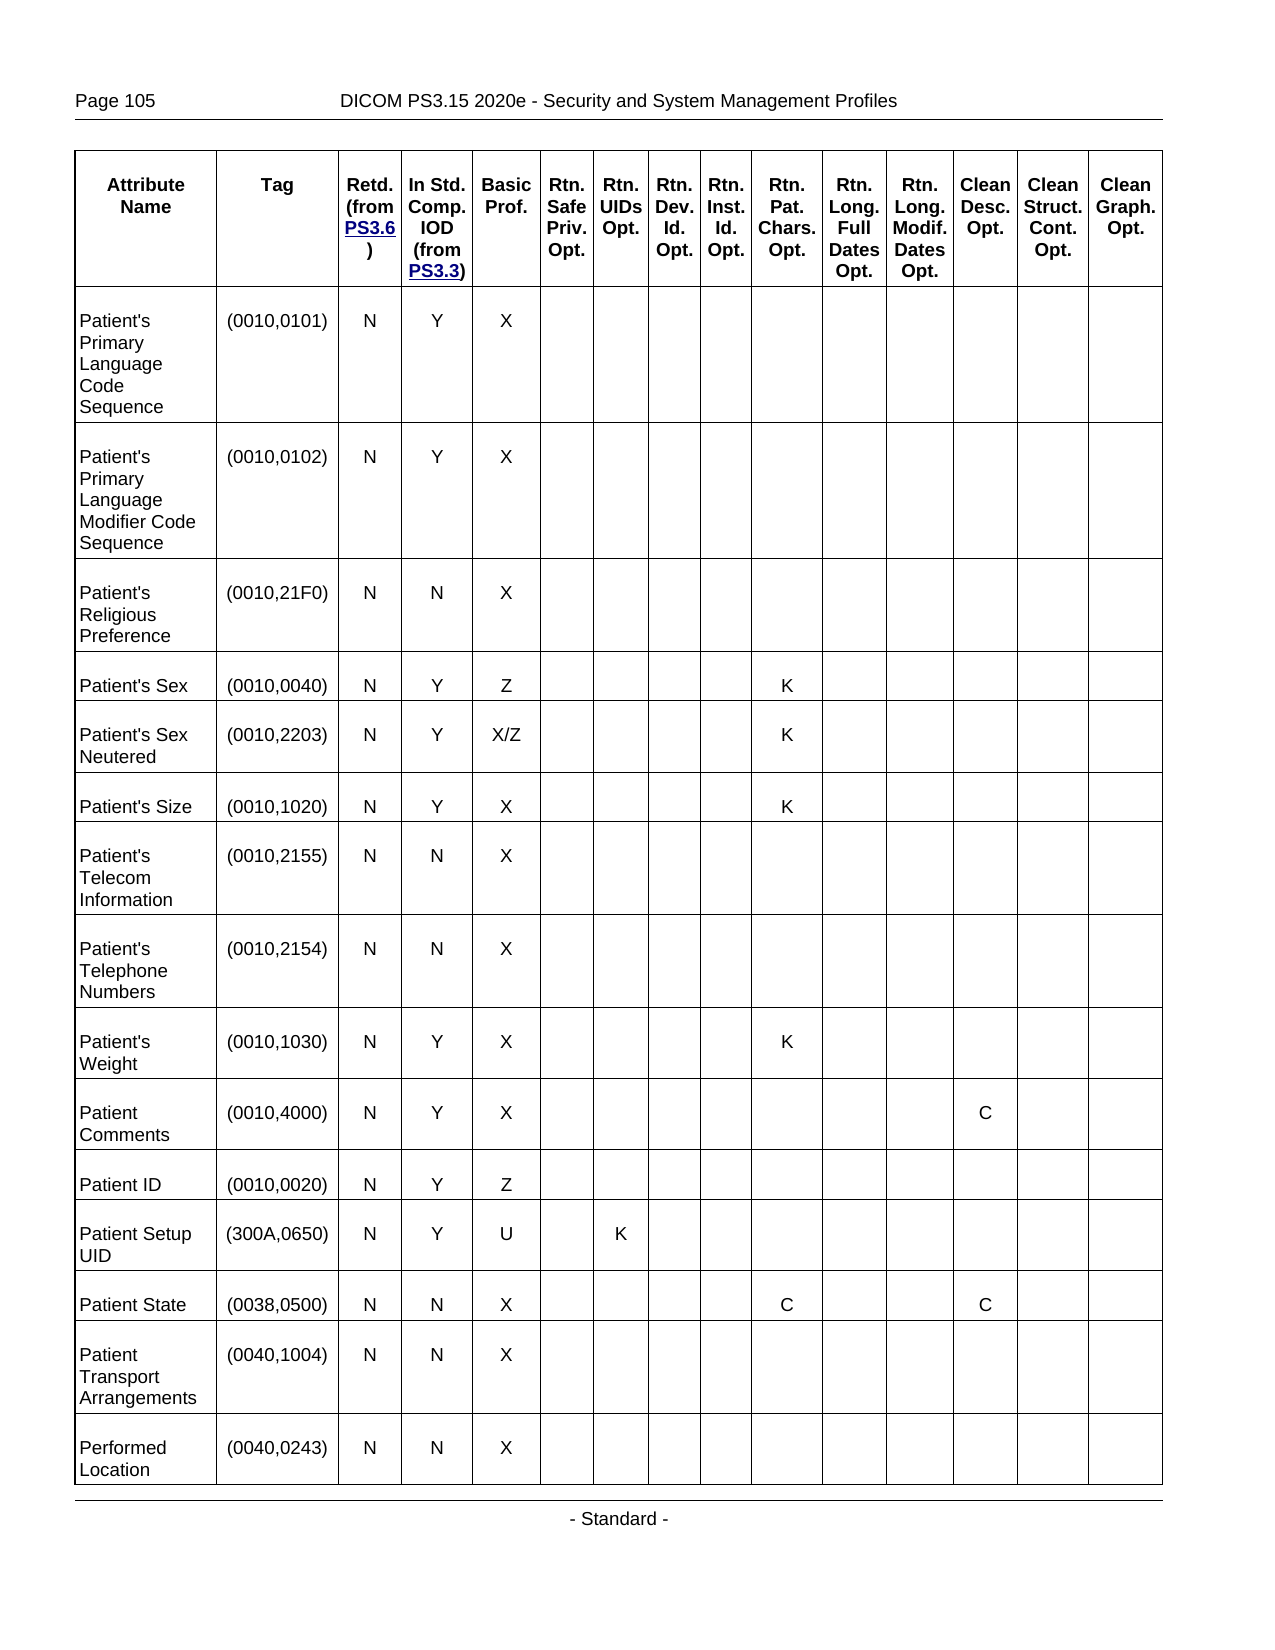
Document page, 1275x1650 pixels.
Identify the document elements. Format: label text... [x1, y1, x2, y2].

table_cell [954, 1008, 1017, 1078]
table_header Clean Graph. Opt. [1089, 151, 1162, 286]
table_cell [701, 1271, 751, 1320]
table_cell [752, 822, 822, 914]
table_header Basic Prof. [473, 151, 540, 286]
table_cell [823, 1414, 886, 1484]
table_cell [701, 1150, 751, 1199]
table_cell C [954, 1079, 1017, 1149]
table_cell Patient's Sex Neutered [76, 701, 216, 772]
table_cell X [473, 915, 540, 1007]
table_cell N [339, 423, 401, 558]
table_cell Patient Transport Arrangements [76, 1321, 216, 1413]
table_cell Patient's Weight [76, 1008, 216, 1078]
table_cell [954, 915, 1017, 1007]
table_cell Patient Setup UID [76, 1200, 216, 1270]
table_cell (0010,4000) [217, 1079, 338, 1149]
table_cell [823, 287, 886, 422]
table_cell [649, 1200, 700, 1270]
table_cell N [339, 652, 401, 700]
table_cell [954, 1414, 1017, 1484]
table_header Rtn. Long. Full Dates Opt. [823, 151, 886, 286]
table_cell X [473, 1414, 540, 1484]
table_cell [1018, 652, 1088, 700]
table_cell [1089, 822, 1162, 914]
table_cell Patient ID [76, 1150, 216, 1199]
table_cell [594, 652, 648, 700]
table_header Rtn. UIDs Opt. [594, 151, 648, 286]
table_cell [701, 701, 751, 772]
table_cell [1089, 1414, 1162, 1484]
table_cell [649, 1008, 700, 1078]
table_cell [701, 652, 751, 700]
table_cell [1089, 287, 1162, 422]
table_cell [887, 1008, 953, 1078]
table_cell [954, 701, 1017, 772]
table_cell [701, 773, 751, 821]
table_cell [594, 822, 648, 914]
table_cell [541, 1200, 593, 1270]
table_cell [594, 915, 648, 1007]
table_cell X/Z [473, 701, 540, 772]
table_cell (0010,2203) [217, 701, 338, 772]
table_cell [649, 559, 700, 651]
table_cell [649, 1414, 700, 1484]
table_cell [752, 423, 822, 558]
table_cell [1018, 1200, 1088, 1270]
table_cell [1018, 822, 1088, 914]
table_cell [541, 915, 593, 1007]
table_cell [701, 822, 751, 914]
table_header Rtn. Dev. Id. Opt. [649, 151, 700, 286]
table_cell X [473, 423, 540, 558]
table_cell [1018, 701, 1088, 772]
table_cell [701, 559, 751, 651]
table_header Clean Struct. Cont. Opt. [1018, 151, 1088, 286]
table_cell [594, 1321, 648, 1413]
table_cell Y [402, 1200, 472, 1270]
table_header Tag [217, 151, 338, 286]
table_cell [823, 1008, 886, 1078]
table_cell [1089, 1079, 1162, 1149]
table_cell [823, 1150, 886, 1199]
table_cell [887, 1414, 953, 1484]
table_cell [887, 287, 953, 422]
table_cell [1018, 1008, 1088, 1078]
table_cell Performed Location [76, 1414, 216, 1484]
table_cell X [473, 287, 540, 422]
table_cell [541, 423, 593, 558]
table_header Rtn. Long. Modif. Dates Opt. [887, 151, 953, 286]
table_cell Patient's Telephone Numbers [76, 915, 216, 1007]
table_cell [954, 1200, 1017, 1270]
table_header Attribute Name [76, 151, 216, 286]
table_cell [541, 773, 593, 821]
table_cell N [339, 1414, 401, 1484]
table_cell [541, 287, 593, 422]
table_cell [649, 1079, 700, 1149]
table_cell K [752, 701, 822, 772]
table_cell Patient's Primary Language Code Sequence [76, 287, 216, 422]
table_cell (0040,1004) [217, 1321, 338, 1413]
table_cell N [339, 822, 401, 914]
table_cell [701, 1414, 751, 1484]
table_cell [823, 423, 886, 558]
table_cell [1018, 1150, 1088, 1199]
table_cell N [339, 915, 401, 1007]
table_cell [701, 287, 751, 422]
table_cell (0010,0102) [217, 423, 338, 558]
table_cell [701, 1200, 751, 1270]
table_cell K [752, 1008, 822, 1078]
table_cell [823, 1079, 886, 1149]
table_cell [887, 1079, 953, 1149]
table_cell [701, 915, 751, 1007]
table_cell [649, 423, 700, 558]
table_cell [887, 1271, 953, 1320]
table_cell [594, 423, 648, 558]
table_cell [594, 773, 648, 821]
table_cell Y [402, 773, 472, 821]
table_cell [649, 773, 700, 821]
table_cell Patient's Telecom Information [76, 822, 216, 914]
table_cell [649, 652, 700, 700]
table_cell [823, 1321, 886, 1413]
table_cell (0010,2155) [217, 822, 338, 914]
table_cell [1089, 773, 1162, 821]
table_cell [541, 701, 593, 772]
table_cell [1018, 773, 1088, 821]
table_cell [541, 559, 593, 651]
table_cell [887, 1321, 953, 1413]
table_cell [887, 822, 953, 914]
table_cell [954, 822, 1017, 914]
table_cell (0010,0020) [217, 1150, 338, 1199]
table_header Clean Desc. Opt. [954, 151, 1017, 286]
table_cell [752, 1414, 822, 1484]
table_cell [541, 1321, 593, 1413]
table_cell X [473, 559, 540, 651]
table_cell Y [402, 287, 472, 422]
table_cell N [402, 915, 472, 1007]
table_cell [954, 773, 1017, 821]
table_cell (0010,0101) [217, 287, 338, 422]
table_cell Patient's Religious Preference [76, 559, 216, 651]
table_cell X [473, 1008, 540, 1078]
table_cell U [473, 1200, 540, 1270]
table_cell [701, 1008, 751, 1078]
table_cell Y [402, 1150, 472, 1199]
table_cell N [339, 701, 401, 772]
table_cell [594, 1150, 648, 1199]
table_cell [823, 1271, 886, 1320]
table_header In Std. Comp. IOD (from PS3.3) [402, 151, 472, 286]
table_cell [1089, 1150, 1162, 1199]
table_header Rtn. Safe Priv. Opt. [541, 151, 593, 286]
table_cell N [339, 1150, 401, 1199]
table_cell N [339, 1200, 401, 1270]
table_cell [887, 1200, 953, 1270]
table_cell N [339, 1008, 401, 1078]
table_cell [701, 1079, 751, 1149]
table_cell [954, 287, 1017, 422]
table_cell N [402, 1321, 472, 1413]
table_cell [594, 287, 648, 422]
table_cell [1018, 915, 1088, 1007]
table_cell [541, 1008, 593, 1078]
table_cell [701, 423, 751, 558]
table_cell [887, 1150, 953, 1199]
table_cell [823, 773, 886, 821]
table_cell [954, 1321, 1017, 1413]
table_cell Patient's Size [76, 773, 216, 821]
table_cell [752, 1150, 822, 1199]
table_cell [752, 287, 822, 422]
table_cell [752, 1321, 822, 1413]
table_cell Patient's Primary Language Modifier Code Sequence [76, 423, 216, 558]
table_cell [823, 822, 886, 914]
table_cell [649, 915, 700, 1007]
table_cell Patient Comments [76, 1079, 216, 1149]
table_cell N [339, 287, 401, 422]
table_cell [887, 423, 953, 558]
table_cell [594, 559, 648, 651]
table_cell [823, 915, 886, 1007]
table_cell [1018, 423, 1088, 558]
table_cell (300A,0650) [217, 1200, 338, 1270]
table_cell (0040,0243) [217, 1414, 338, 1484]
table_cell [954, 423, 1017, 558]
table_cell N [339, 773, 401, 821]
table_cell [954, 559, 1017, 651]
table_cell K [752, 773, 822, 821]
table_cell [594, 1414, 648, 1484]
table_cell [752, 1079, 822, 1149]
table_cell Y [402, 1008, 472, 1078]
table_cell X [473, 1271, 540, 1320]
table_cell [752, 1200, 822, 1270]
table_cell (0010,21F0) [217, 559, 338, 651]
table_cell [887, 701, 953, 772]
table_cell [541, 822, 593, 914]
table_cell [649, 287, 700, 422]
table_cell [1089, 1008, 1162, 1078]
table_cell (0010,1030) [217, 1008, 338, 1078]
table_cell [594, 1271, 648, 1320]
table_cell N [339, 559, 401, 651]
table_cell [541, 1150, 593, 1199]
table_cell [1089, 1321, 1162, 1413]
table_cell [594, 701, 648, 772]
table_cell [823, 701, 886, 772]
table_cell [823, 652, 886, 700]
table_cell N [339, 1321, 401, 1413]
table_cell X [473, 822, 540, 914]
table_header Rtn. Inst. Id. Opt. [701, 151, 751, 286]
table_cell [887, 915, 953, 1007]
table_cell N [339, 1079, 401, 1149]
table_cell Y [402, 701, 472, 772]
table_cell [1018, 1414, 1088, 1484]
table_cell [887, 773, 953, 821]
table_cell Patient State [76, 1271, 216, 1320]
table_cell Y [402, 1079, 472, 1149]
table_cell [887, 652, 953, 700]
table_cell [541, 1271, 593, 1320]
table_cell [1089, 423, 1162, 558]
table_cell (0010,0040) [217, 652, 338, 700]
table_cell [1089, 1200, 1162, 1270]
table_cell Z [473, 652, 540, 700]
table_cell C [954, 1271, 1017, 1320]
table_cell C [752, 1271, 822, 1320]
table_cell K [752, 652, 822, 700]
table_cell [887, 559, 953, 651]
table_cell [594, 1008, 648, 1078]
table_cell [954, 1150, 1017, 1199]
table_cell [1018, 287, 1088, 422]
table_cell [541, 1414, 593, 1484]
table_cell [1018, 1271, 1088, 1320]
table_cell [1089, 652, 1162, 700]
table_cell [1018, 1079, 1088, 1149]
table_cell N [402, 1271, 472, 1320]
table_cell N [339, 1271, 401, 1320]
table_cell [752, 915, 822, 1007]
table_cell [823, 559, 886, 651]
table_cell Y [402, 423, 472, 558]
table_cell N [402, 559, 472, 651]
table_cell X [473, 773, 540, 821]
table_cell (0038,0500) [217, 1271, 338, 1320]
table_cell [1018, 559, 1088, 651]
table_cell [1089, 1271, 1162, 1320]
table_cell [1018, 1321, 1088, 1413]
table_cell [752, 559, 822, 651]
table_cell K [594, 1200, 648, 1270]
table_cell Y [402, 652, 472, 700]
table_cell N [402, 1414, 472, 1484]
table_cell Z [473, 1150, 540, 1199]
table_cell [1089, 701, 1162, 772]
table_cell (0010,2154) [217, 915, 338, 1007]
table_cell [954, 652, 1017, 700]
table_cell X [473, 1079, 540, 1149]
table_cell [541, 652, 593, 700]
table_cell [701, 1321, 751, 1413]
table_cell Patient's Sex [76, 652, 216, 700]
table_cell [1089, 559, 1162, 651]
table_cell [649, 1321, 700, 1413]
table_cell N [402, 822, 472, 914]
table_cell [649, 822, 700, 914]
table_cell [649, 701, 700, 772]
table_cell [594, 1079, 648, 1149]
table_cell [649, 1271, 700, 1320]
table_cell (0010,1020) [217, 773, 338, 821]
table_cell [649, 1150, 700, 1199]
table_cell [823, 1200, 886, 1270]
table_header Rtn. Pat. Chars. Opt. [752, 151, 822, 286]
table_cell X [473, 1321, 540, 1413]
table_header Retd. (from PS3.6) [339, 151, 401, 286]
table_cell [1089, 915, 1162, 1007]
table_cell [541, 1079, 593, 1149]
